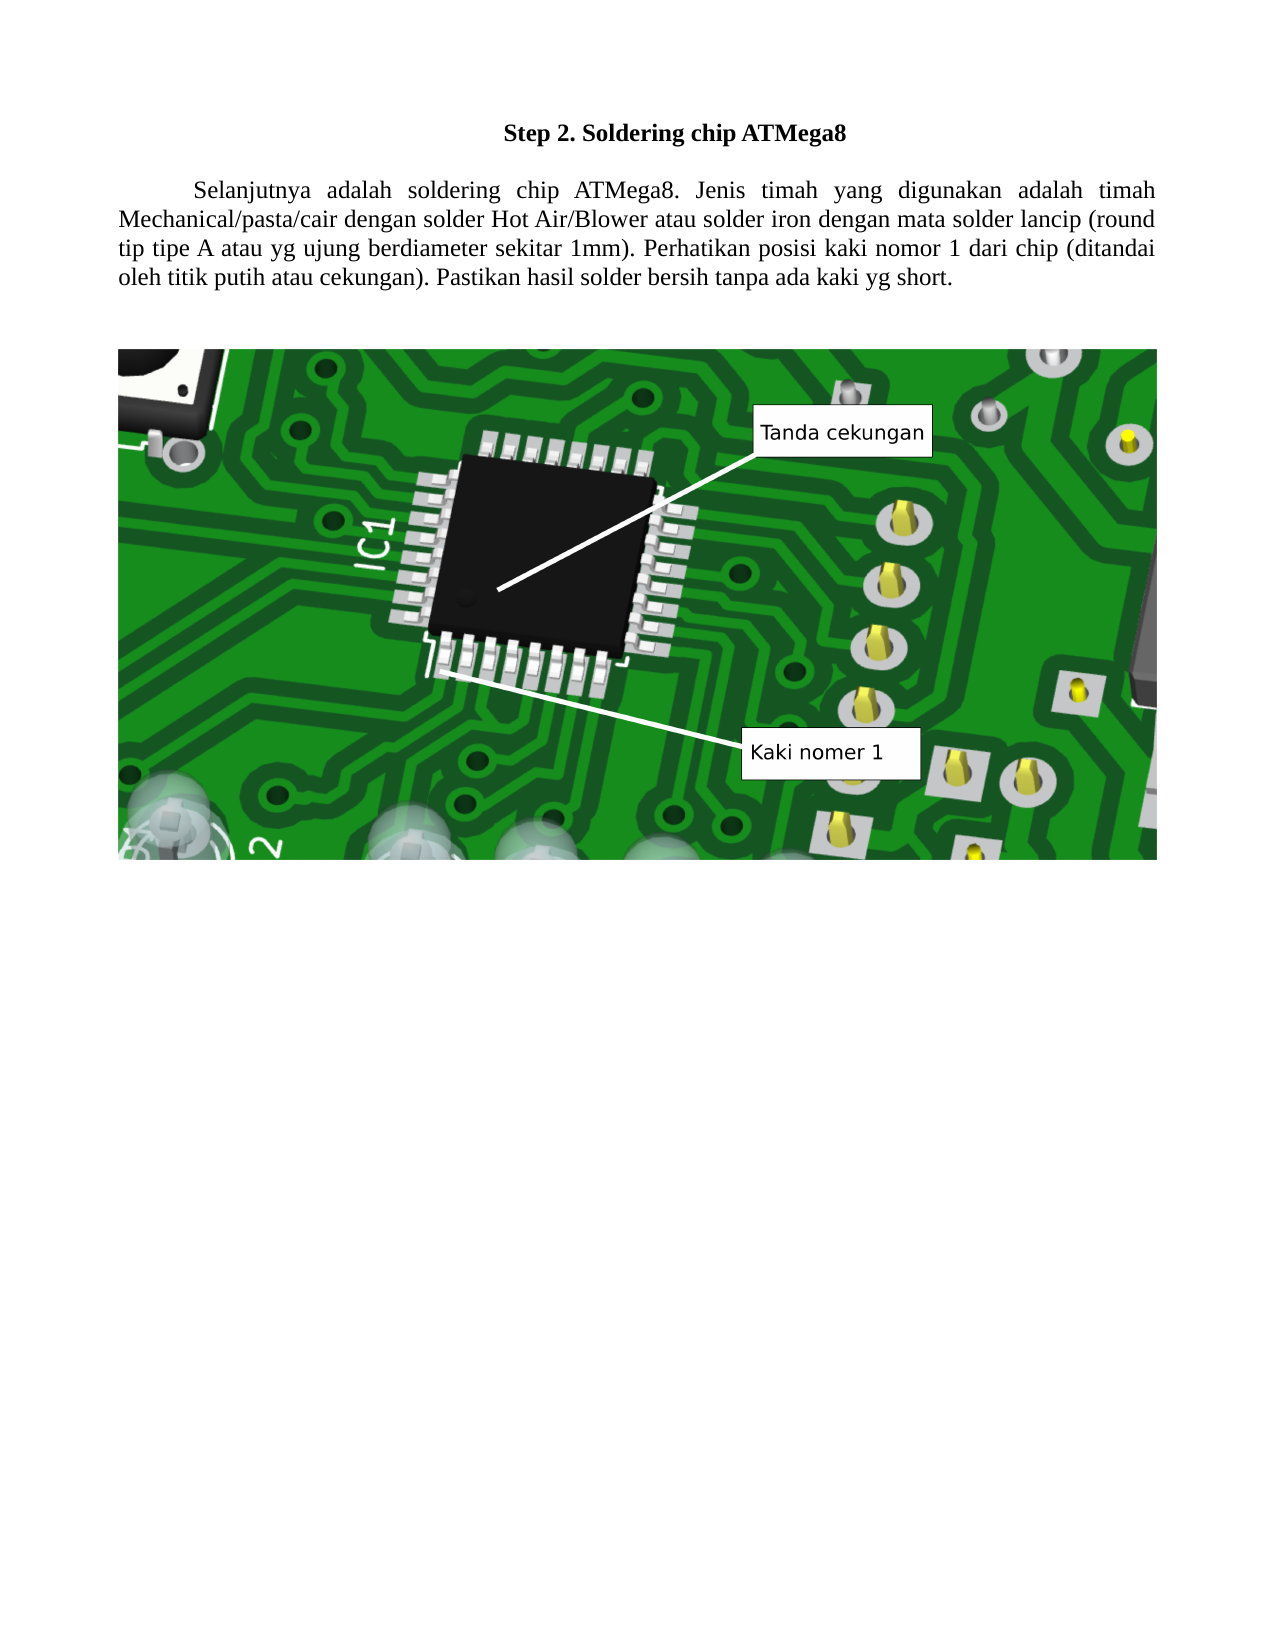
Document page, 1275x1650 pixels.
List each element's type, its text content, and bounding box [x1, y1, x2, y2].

text Selanjutnya adalah soldering chip ATMega8. Jenis timah yang digunakan adalah timah Mechanical/pasta/cair dengan solder Hot Air/Blower atau solder iron dengan mata solder lancip (round tip tipe A atau yg ujung berdiameter sekitar 1mm). Perhatikan posisi kaki nomor 1 dari chip (ditandai oleh titik putih atau cekungan). Pastikan hasil solder bersih tanpa ada kaki yg short. [118, 176, 1157, 291]
picture [118, 349, 1157, 860]
text Step 2. Soldering chip ATMega8 [118, 118, 1157, 147]
